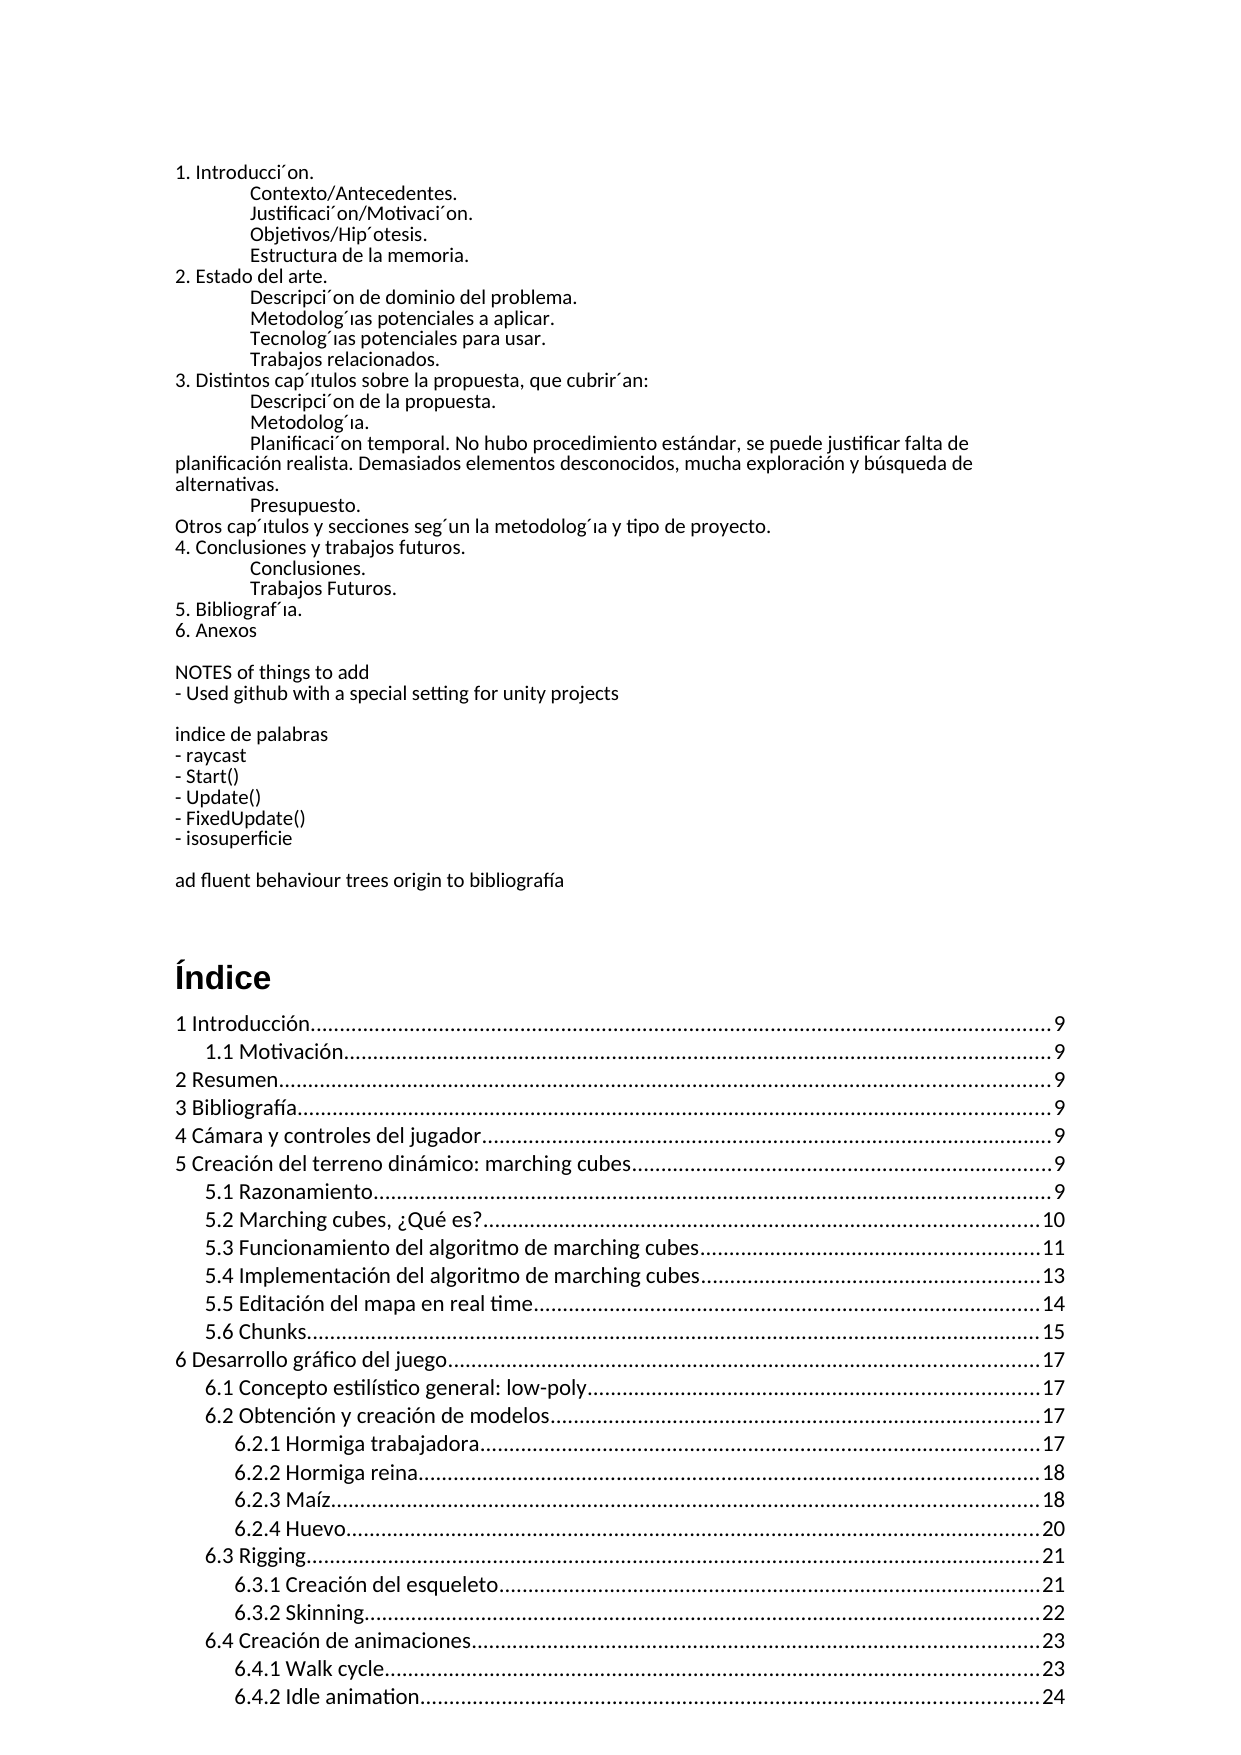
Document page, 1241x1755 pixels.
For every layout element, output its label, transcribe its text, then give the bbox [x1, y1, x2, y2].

text 3. Distintos cap´ıtulos sobre la propuesta, que cubrir´an: [175, 371, 1065, 392]
text 4. Conclusiones y trabajos futuros. [175, 537, 1065, 558]
text Otros cap´ıtulos y secciones seg´un la metodolog´ıa y tipo de proyecto. [175, 517, 1065, 537]
text Trabajos relacionados. [175, 350, 1065, 371]
text 6.4.1 Walk cycle 23 [234, 1654, 1065, 1682]
text Metodolog´ıa. [175, 412, 1065, 433]
text Metodolog´ıas potenciales a aplicar. [175, 308, 1065, 329]
text ad fluent behaviour trees origin to bibliografía [175, 871, 1065, 892]
text 5.6 Chunks 15 [204, 1317, 1065, 1346]
text 6.1 Concepto estilístico general: low-poly 17 [204, 1373, 1065, 1402]
text Objetivos/Hip´otesis. [175, 225, 1065, 246]
text Justificaci´on/Motivaci´on. [175, 204, 1065, 225]
text 4 Cámara y controles del jugador 9 [175, 1121, 1065, 1149]
text 6.3.1 Creación del esqueleto 21 [234, 1570, 1065, 1598]
text 1. Introducci´on. [175, 162, 1065, 183]
text 6.2.4 Huevo 20 [234, 1514, 1065, 1542]
text 6 Desarrollo gráfico del juego 17 [175, 1346, 1065, 1373]
text 6.3 Rigging 21 [204, 1542, 1065, 1570]
text Estructura de la memoria. [175, 246, 1065, 267]
text Trabajos Futuros. [175, 579, 1065, 600]
text - Used github with a special setting for unity projects [175, 683, 1065, 704]
text 1 Introducción 9 [175, 1009, 1065, 1037]
text 6. Anexos [175, 621, 1065, 642]
text Tecnolog´ıas potenciales para usar. [175, 329, 1065, 350]
text Planificaci´on temporal. No hubo procedimiento estándar, se puede justificar falta de planificación realista. Demasiados elementos desconocidos, mucha exploración y búsqueda de alternativas. [175, 433, 1065, 496]
text 2. Estado del arte. [175, 267, 1065, 287]
text - Update() [175, 787, 1065, 808]
text Conclusiones. [175, 558, 1065, 579]
text 6.3.2 Skinning 22 [234, 1598, 1065, 1626]
text Descripci´on de dominio del problema. [175, 287, 1065, 308]
text 5.5 Editación del mapa en real time 14 [204, 1289, 1065, 1317]
text 6.2.2 Hormiga reina 18 [234, 1458, 1065, 1486]
text - isosuperficie [175, 829, 1065, 850]
text indice de palabras [175, 725, 1065, 746]
text Presupuesto. [175, 496, 1065, 517]
text 5.1 Razonamiento 9 [204, 1177, 1065, 1205]
text - raycast [175, 746, 1065, 767]
text 6.2.3 Maíz 18 [234, 1486, 1065, 1514]
text 5. Bibliograf´ıa. [175, 600, 1065, 621]
subtitle Índice [175, 958, 1065, 997]
text 3 Bibliografía 9 [175, 1093, 1065, 1121]
text 5 Creación del terreno dinámico: marching cubes 9 [175, 1149, 1065, 1177]
text 6.2 Obtención y creación de modelos 17 [204, 1402, 1065, 1429]
text 6.4 Creación de animaciones 23 [204, 1626, 1065, 1654]
text Contexto/Antecedentes. [175, 183, 1065, 204]
text - Start() [175, 767, 1065, 787]
text 5.2 Marching cubes, ¿Qué es? 10 [204, 1205, 1065, 1233]
text 6.2.1 Hormiga trabajadora 17 [234, 1429, 1065, 1458]
text 5.4 Implementación del algoritmo de marching cubes 13 [204, 1261, 1065, 1289]
text 1.1 Motivación 9 [204, 1037, 1065, 1065]
text - FixedUpdate() [175, 808, 1065, 829]
text 5.3 Funcionamiento del algoritmo de marching cubes 11 [204, 1233, 1065, 1261]
text 2 Resumen 9 [175, 1065, 1065, 1093]
text Descripci´on de la propuesta. [175, 392, 1065, 412]
text NOTES of things to add [175, 662, 1065, 683]
text 6.4.2 Idle animation 24 [234, 1682, 1065, 1710]
